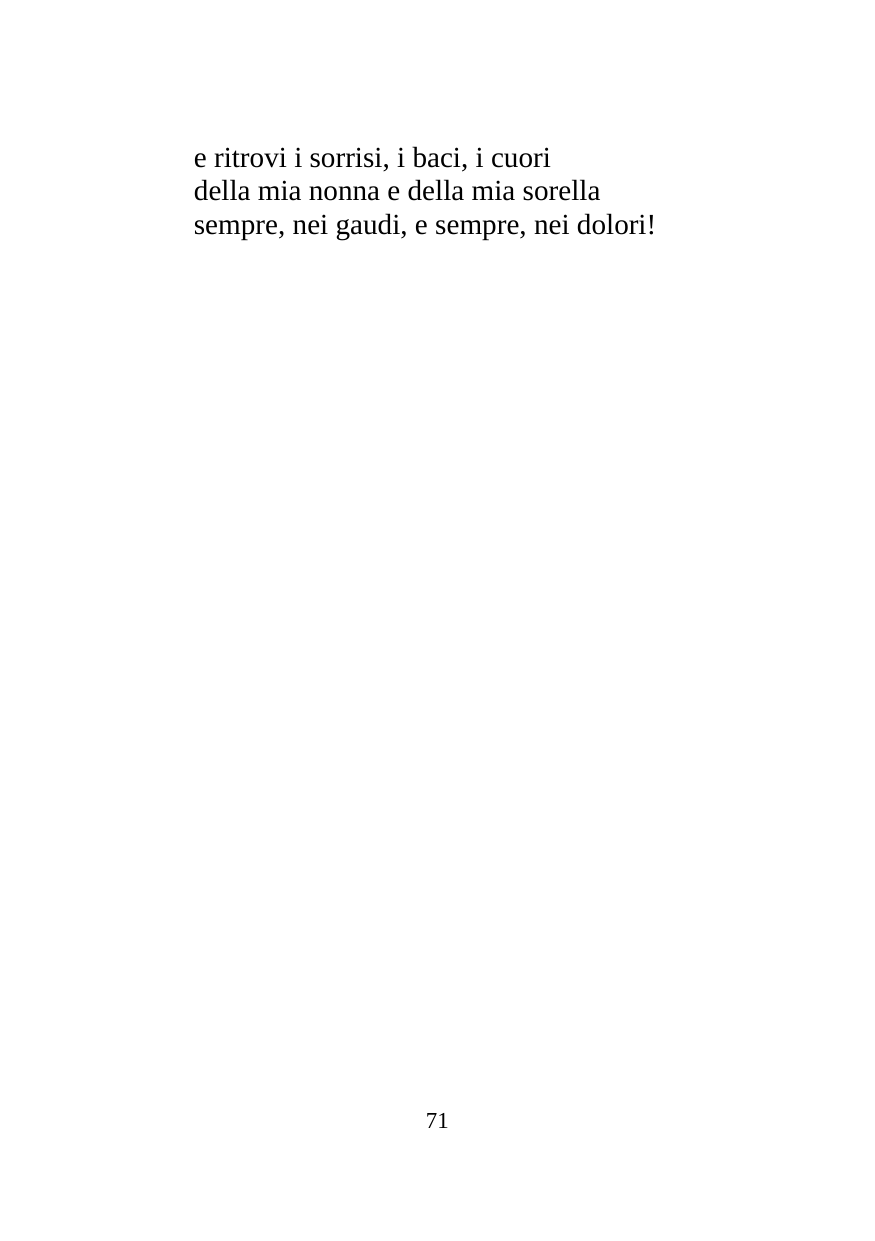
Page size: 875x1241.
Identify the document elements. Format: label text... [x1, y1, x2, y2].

text e ritrovi i sorrisi, i baci, i cuori della mia nonna e della mia sorella sempre, nei gaudi, e sempre, nei dolori! [194, 140, 768, 241]
